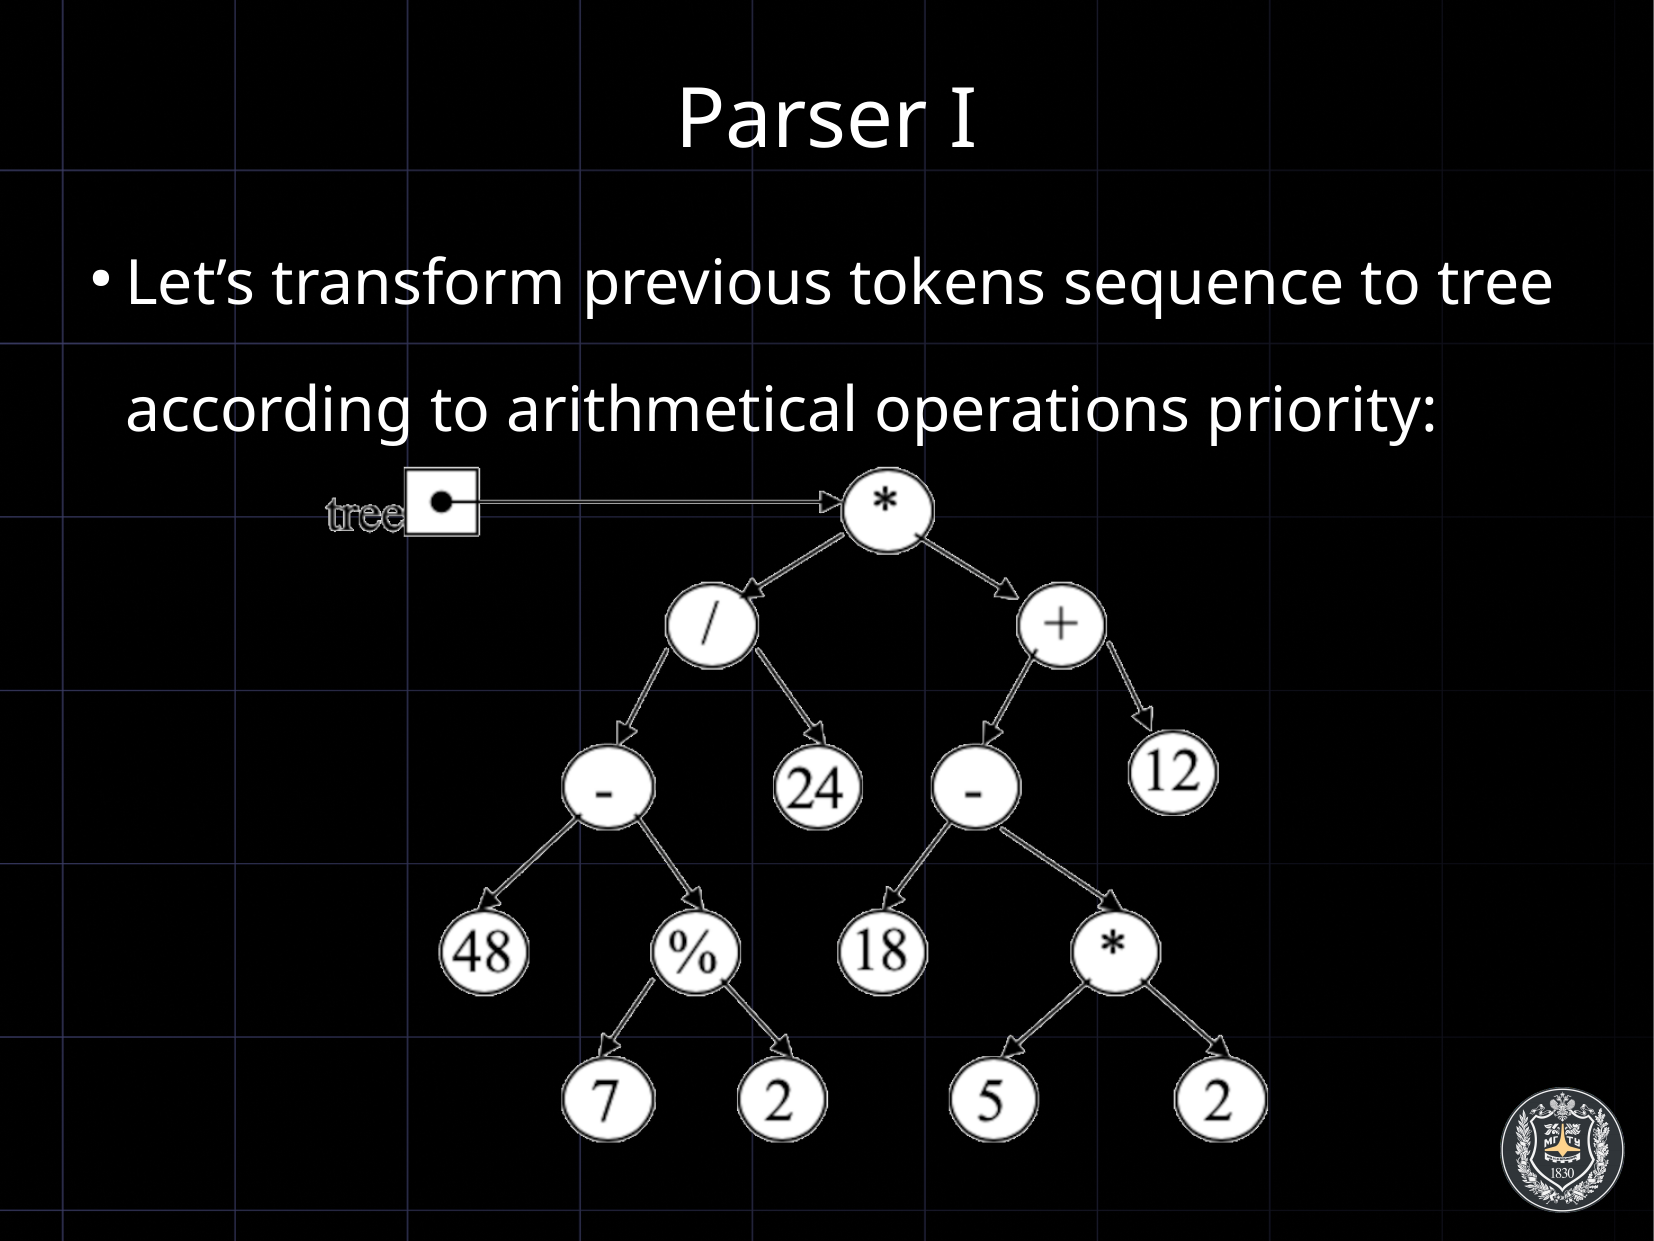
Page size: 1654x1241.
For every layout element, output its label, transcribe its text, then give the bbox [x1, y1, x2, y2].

title Parser I [82, 37, 1571, 187]
picture [0, 0, 1654, 1241]
text_box Let’s transform previous tokens sequence to tree according to arithmetical operations priority: [75, 187, 1576, 563]
